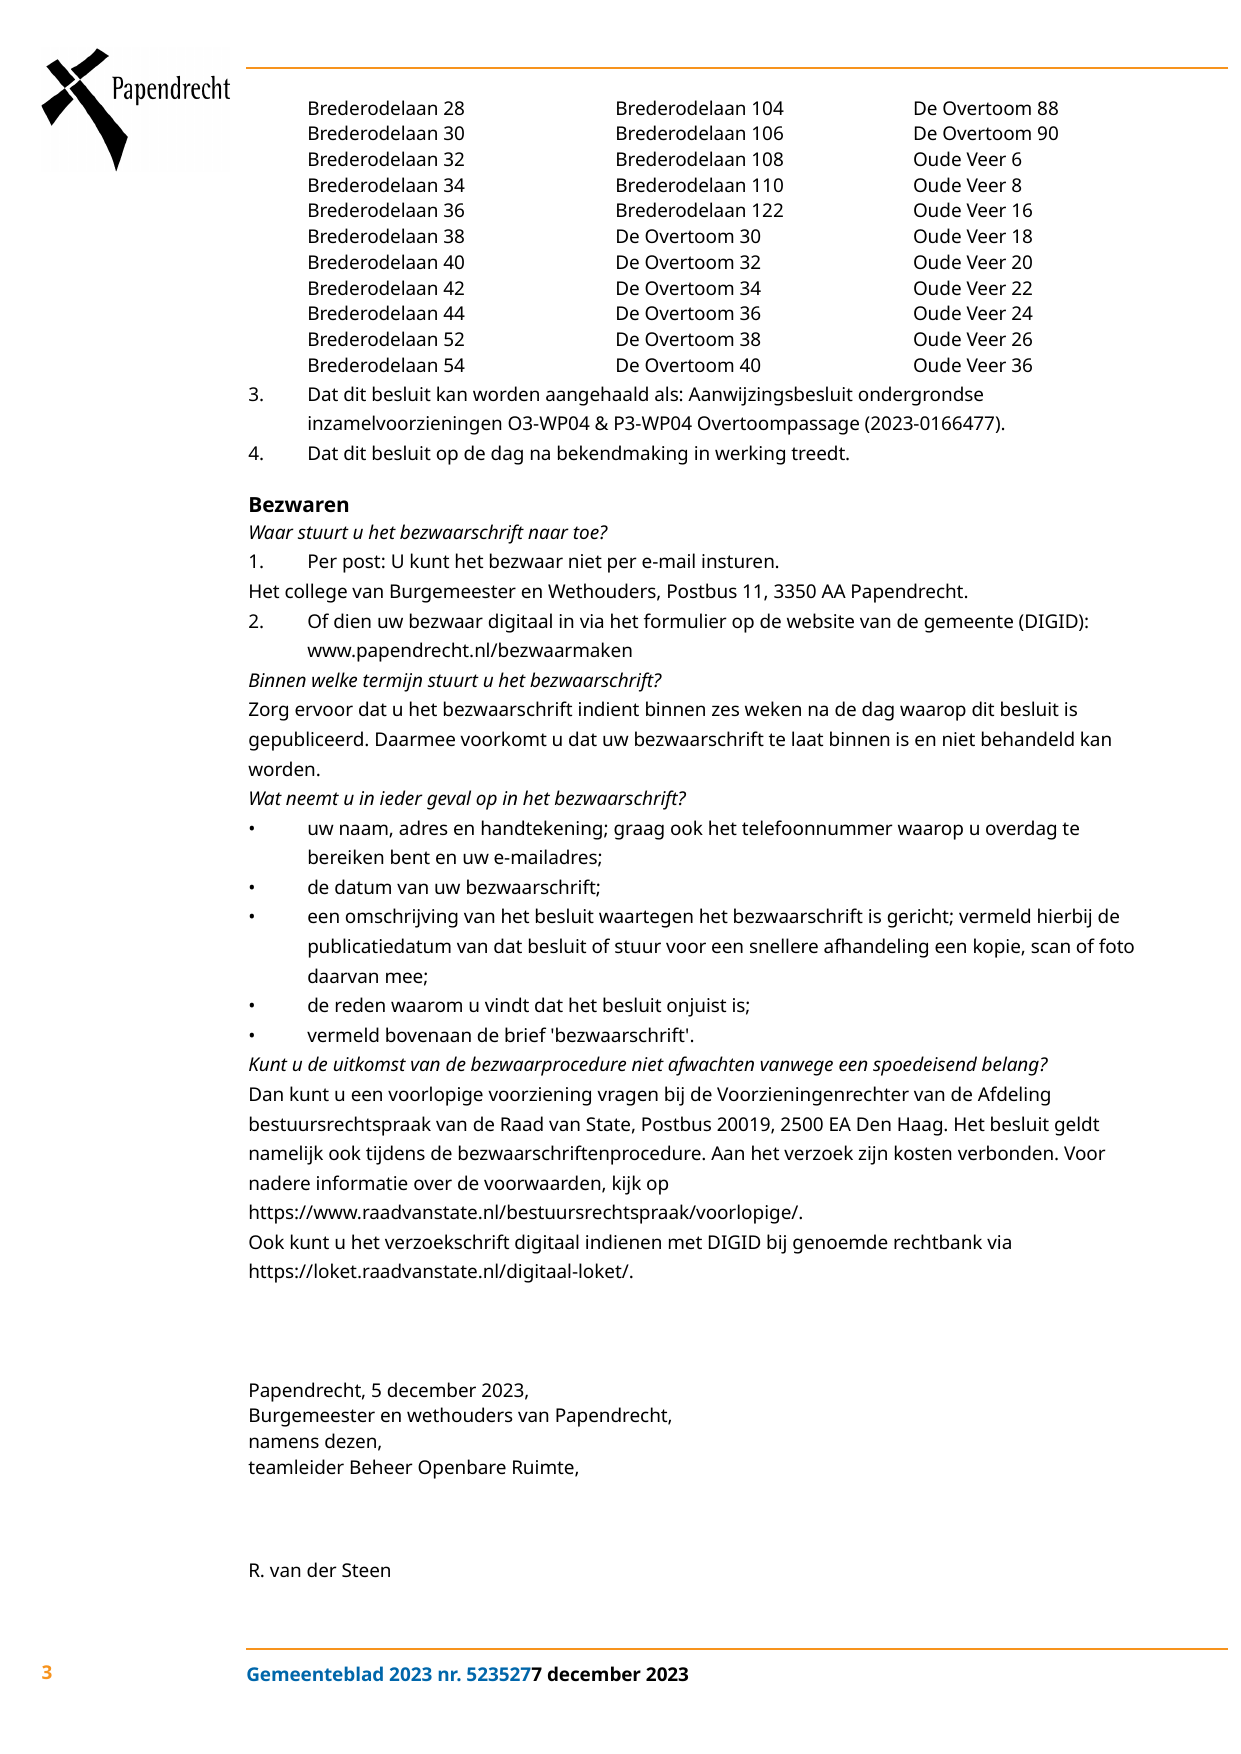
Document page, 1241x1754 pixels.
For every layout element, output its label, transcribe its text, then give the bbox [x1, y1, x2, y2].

table_cell Oude Veer 24 [854, 301, 1152, 326]
table_cell Brederodelaan 106 [556, 121, 854, 146]
table_cell Oude Veer 18 [854, 224, 1152, 249]
table_cell Brederodelaan 110 [556, 172, 854, 198]
text Binnen welke termijn stuurt u het bezwaarschrift? [248, 667, 1152, 693]
text Wat neemt u in ieder geval op in het bezwaarschrift? [248, 785, 1152, 811]
text teamleider Beheer Openbare Ruimte, [248, 1454, 1152, 1480]
table_cell Oude Veer 22 [854, 275, 1152, 301]
table_cell Brederodelaan 122 [556, 198, 854, 223]
list Of dien uw bezwaar digitaal in via het formulier op de website van de gemeente (DIGID): www.papendrecht.nl/bezwaarmaken [248, 608, 1152, 663]
text Burgemeester en wethouders van Papendrecht, [248, 1403, 1152, 1428]
table_cell Brederodelaan 36 [248, 198, 556, 223]
text Kunt u de uitkomst van de bezwaarprocedure niet afwachten vanwege een spoedeisend belang? [248, 1052, 1152, 1077]
list de datum van uw bezwaarschrift; [248, 874, 1152, 900]
list een omschrijving van het besluit waartegen het bezwaarschrift is gericht; vermeld hierbij de publicatiedatum van dat besluit of stuur voor een snellere afhandeling een kopie, scan of foto daarvan mee; [248, 904, 1152, 988]
table_cell Brederodelaan 44 [248, 301, 556, 326]
list Per post: U kunt het bezwaar niet per e-mail insturen. [248, 549, 1152, 574]
text namens dezen, [248, 1428, 1152, 1454]
table_cell Brederodelaan 32 [248, 146, 556, 172]
text Bezwaren [248, 491, 1152, 519]
text Ook kunt u het verzoekschrift digitaal indienen met DIGID bij genoemde rechtbank via https://loket.raadvanstate.nl/digitaal-loket/. [248, 1229, 1152, 1284]
table_cell De Overtoom 38 [556, 326, 854, 352]
table_cell Brederodelaan 34 [248, 172, 556, 198]
list de reden waarom u vindt dat het besluit onjuist is; [248, 992, 1152, 1018]
table_cell Oude Veer 16 [854, 198, 1152, 223]
list Dat dit besluit op de dag na bekendmaking in werking treedt. [248, 440, 1152, 466]
table_cell Oude Veer 36 [854, 352, 1152, 378]
table_cell Brederodelaan 42 [248, 275, 556, 301]
table_cell Oude Veer 8 [854, 172, 1152, 198]
list uw naam, adres en handtekening; graag ook het telefoonnummer waarop u overdag te bereiken bent en uw e-mailadres; [248, 815, 1152, 870]
table_cell De Overtoom 32 [556, 249, 854, 275]
table_cell De Overtoom 88 [854, 95, 1152, 121]
picture [41, 47, 231, 172]
table_cell Brederodelaan 30 [248, 121, 556, 146]
table_cell De Overtoom 40 [556, 352, 854, 378]
table_cell De Overtoom 36 [556, 301, 854, 326]
table_cell Brederodelaan 38 [248, 224, 556, 249]
table_cell Brederodelaan 108 [556, 146, 854, 172]
table_cell Brederodelaan 40 [248, 249, 556, 275]
list Dat dit besluit kan worden aangehaald als: Aanwijzingsbesluit ondergrondse inzamelvoorzieningen O3-WP04 & P3-WP04 Overtoompassage (2023-0166477). [248, 381, 1152, 436]
table_cell De Overtoom 30 [556, 224, 854, 249]
table_cell Brederodelaan 104 [556, 95, 854, 121]
list vermeld bovenaan de brief 'bezwaarschrift'. [248, 1022, 1152, 1048]
table_cell De Overtoom 90 [854, 121, 1152, 146]
text Dan kunt u een voorlopige voorziening vragen bij de Voorzieningenrechter van de Afdeling bestuursrechtspraak van de Raad van State, Postbus 20019, 2500 EA Den Haag. Het besluit geldt namelijk ook tijdens de bezwaarschriftenprocedure. Aan het verzoek zijn kosten verbonden. Voor nadere informatie over de voorwaarden, kijk op https://www.raadvanstate.nl/bestuursrechtspraak/voorlopige/. [248, 1081, 1152, 1225]
text R. van der Steen [248, 1557, 1152, 1583]
table_cell Oude Veer 26 [854, 326, 1152, 352]
table_cell Oude Veer 6 [854, 146, 1152, 172]
text Waar stuurt u het bezwaarschrift naar toe? [248, 519, 1152, 545]
table_cell Brederodelaan 54 [248, 352, 556, 378]
table_cell Brederodelaan 28 [248, 95, 556, 121]
table_cell Oude Veer 20 [854, 249, 1152, 275]
text Het college van Burgemeester en Wethouders, Postbus 11, 3350 AA Papendrecht. [248, 578, 1152, 604]
text Zorg ervoor dat u het bezwaarschrift indient binnen zes weken na de dag waarop dit besluit is gepubliceerd. Daarmee voorkomt u dat uw bezwaarschrift te laat binnen is en niet behandeld kan worden. [248, 697, 1152, 781]
table_cell De Overtoom 34 [556, 275, 854, 301]
text Papendrecht, 5 december 2023, [248, 1377, 1152, 1403]
table_cell Brederodelaan 52 [248, 326, 556, 352]
